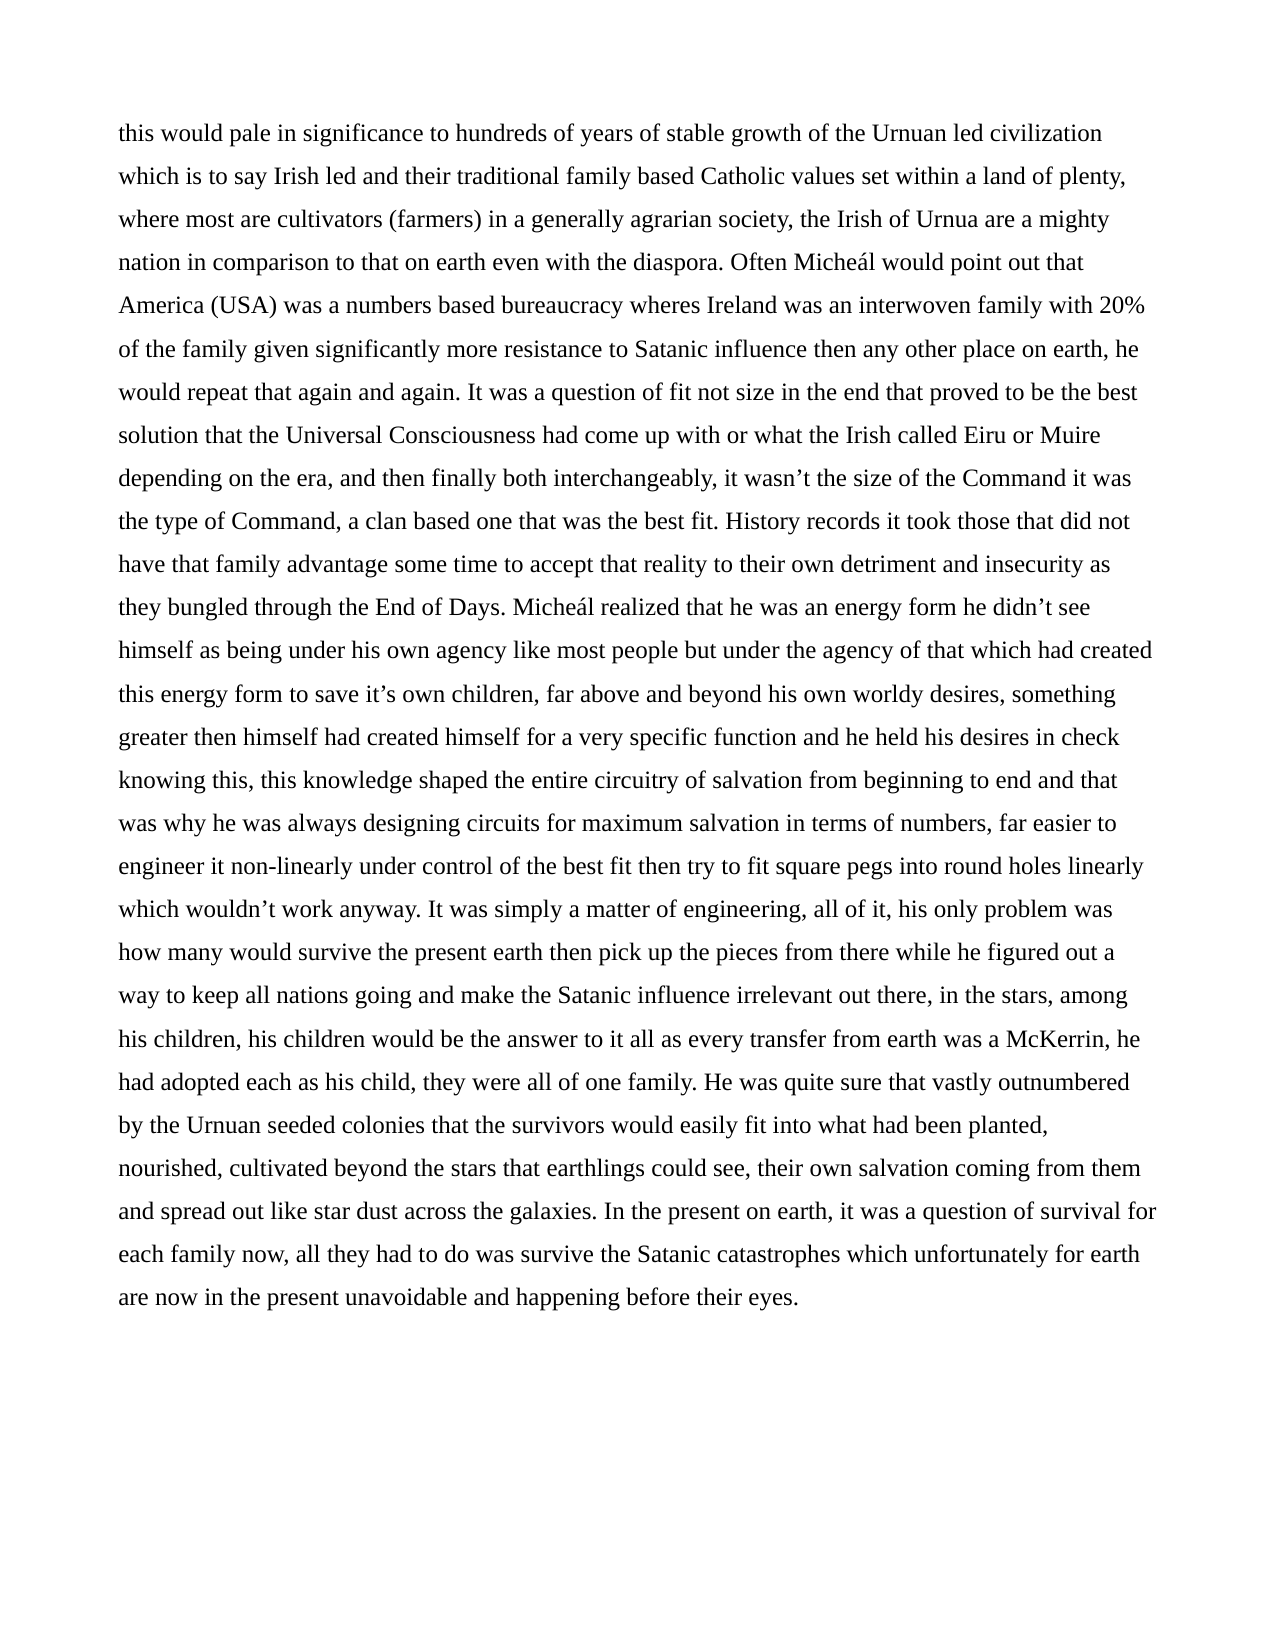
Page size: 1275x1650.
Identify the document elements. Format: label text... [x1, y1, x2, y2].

text this would pale in significance to hundreds of years of stable growth of the Urnuan led civilization which is to say Irish led and their traditional family based Catholic values set within a land of plenty, where most are cultivators (farmers) in a generally agrarian society, the Irish of Urnua are a mighty nation in comparison to that on earth even with the diaspora. Often Micheál would point out that America (USA) was a numbers based bureaucracy wheres Ireland was an interwoven family with 20% of the family given significantly more resistance to Satanic influence then any other place on earth, he would repeat that again and again. It was a question of fit not size in the end that proved to be the best solution that the Universal Consciousness had come up with or what the Irish called Eiru or Muire depending on the era, and then finally both interchangeably, it wasn’t the size of the Command it was the type of Command, a clan based one that was the best fit. History records it took those that did not have that family advantage some time to accept that reality to their own detriment and insecurity as they bungled through the End of Days. Micheál realized that he was an energy form he didn’t see himself as being under his own agency like most people but under the agency of that which had created this energy form to save it’s own children, far above and beyond his own worldy desires, something greater then himself had created himself for a very specific function and he held his desires in check knowing this, this knowledge shaped the entire circuitry of salvation from beginning to end and that was why he was always designing circuits for maximum salvation in terms of numbers, far easier to engineer it non-linearly under control of the best fit then try to fit square pegs into round holes linearly which wouldn’t work anyway. It was simply a matter of engineering, all of it, his only problem was how many would survive the present earth then pick up the pieces from there while he figured out a way to keep all nations going and make the Satanic influence irrelevant out there, in the stars, among his children, his children would be the answer to it all as every transfer from earth was a McKerrin, he had adopted each as his child, they were all of one family. He was quite sure that vastly outnumbered by the Urnuan seeded colonies that the survivors would easily fit into what had been planted, nourished, cultivated beyond the stars that earthlings could see, their own salvation coming from them and spread out like star dust across the galaxies. In the present on earth, it was a question of survival for each family now, all they had to do was survive the Satanic catastrophes which unfortunately for earth are now in the present unavoidable and happening before their eyes. [118, 118, 1157, 1311]
text [118, 1412, 1157, 1527]
